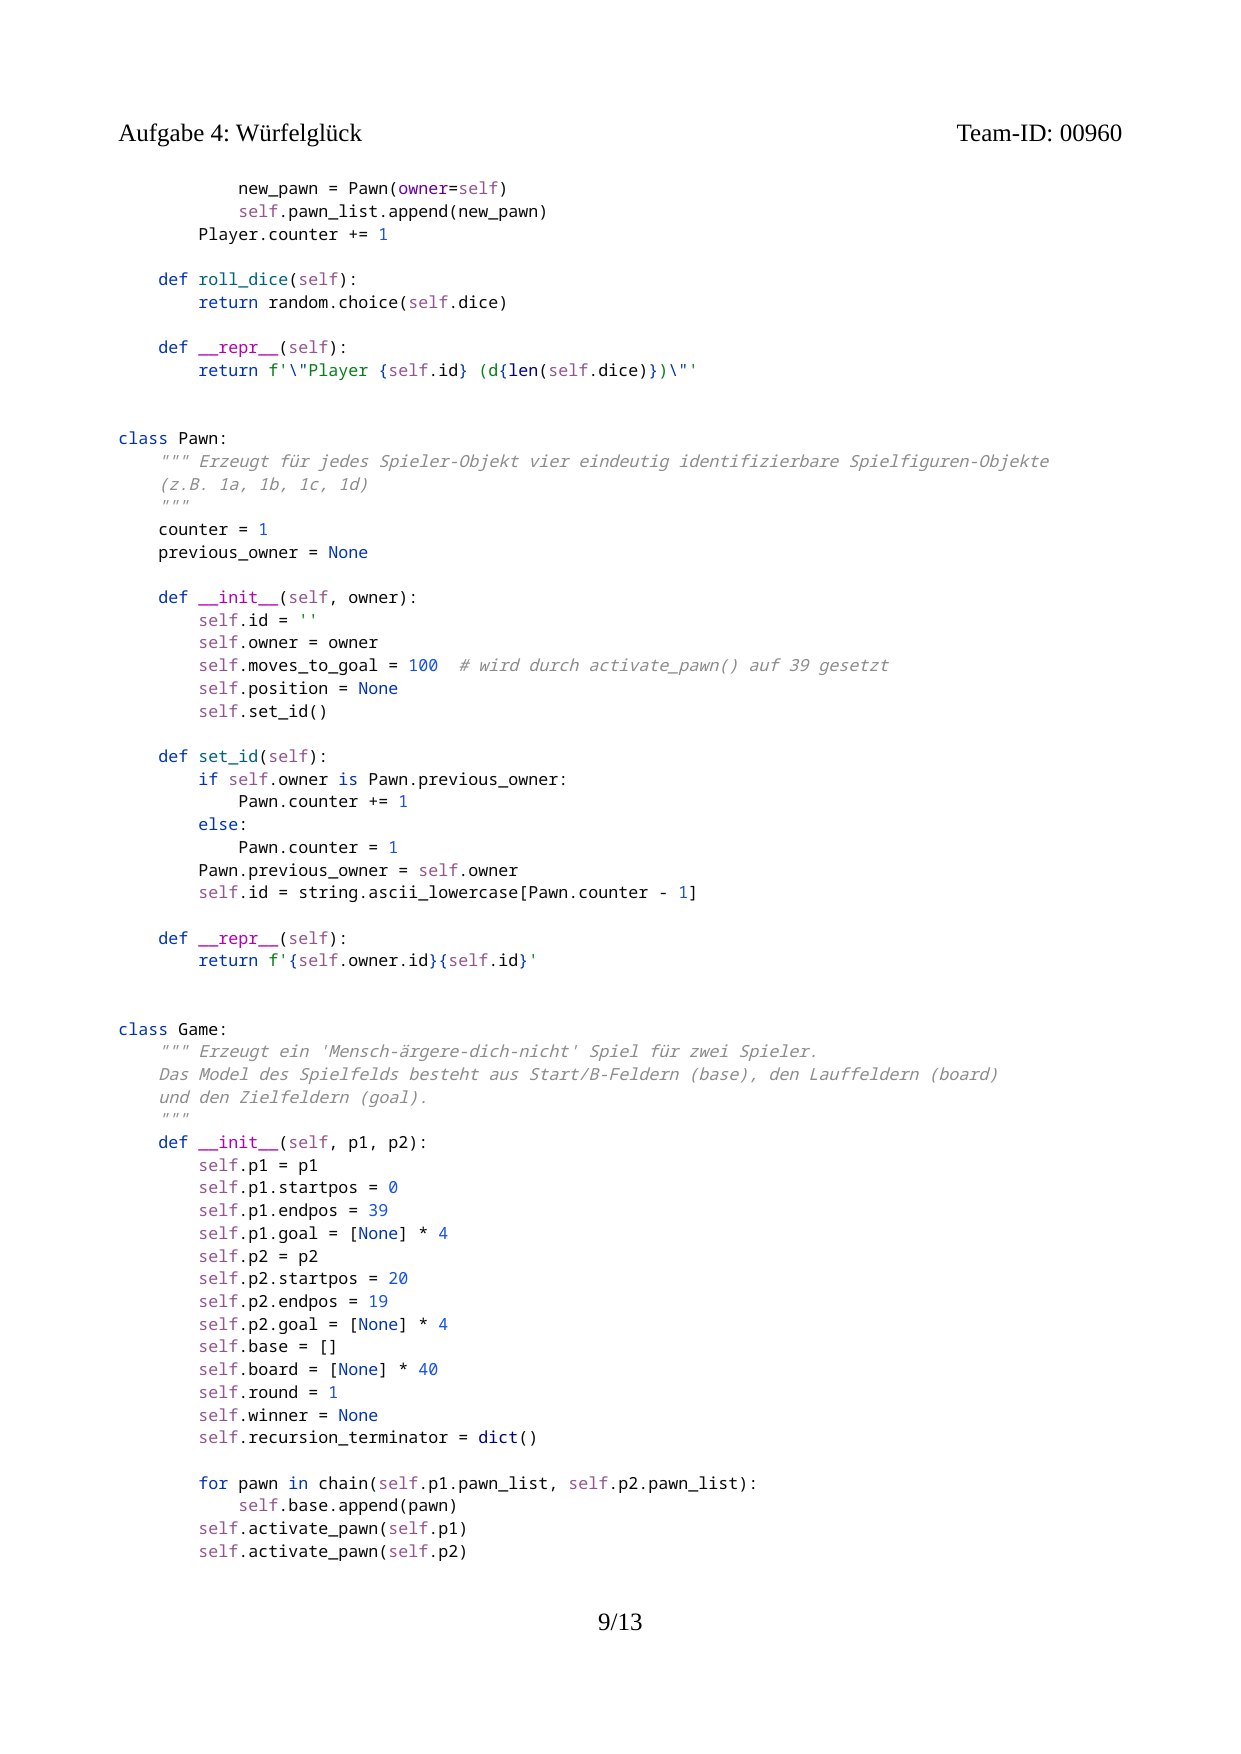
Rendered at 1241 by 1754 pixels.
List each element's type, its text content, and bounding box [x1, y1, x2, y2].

text def roll_dice(self): return random.choice(self.dice) def __repr__(self): return f'\"Player {self.id} (d{len(self.dice)})\"' class Pawn: """ Erzeugt für jedes Spieler-Objekt vier eindeutig identifizierbare Spielfiguren-Objekte (z.B. 1a, 1b, 1c, 1d) """ counter = 1 previous_owner = None def __init__(self, owner): self.id = '' self.owner = owner self.moves_to_goal = 100 # wird durch activate_pawn() auf 39 gesetzt self.position = None self.set_id() def set_id(self): if self.owner is Pawn.previous_owner: Pawn.counter += 1 else: Pawn.counter = 1 Pawn.previous_owner = self.owner self.id = string.ascii_lowercase[Pawn.counter - 1] def __repr__(self): return f'{self.owner.id}{self.id}' class Game: """ Erzeugt ein 'Mensch-ärgere-dich-nicht' Spiel für zwei Spieler. Das Model des Spielfelds besteht aus Start/B-Feldern (base), den Lauffeldern (board) [118, 245, 1122, 1085]
text new_pawn = Pawn(owner=self) self.pawn_list.append(new_pawn) Player.counter += 1 [118, 177, 1122, 245]
text und den Zielfeldern (goal). """ def __init__(self, p1, p2): self.p1 = p1 self.p1.startpos = 0 self.p1.endpos = 39 self.p1.goal = [None] * 4 self.p2 = p2 self.p2.startpos = 20 self.p2.endpos = 19 self.p2.goal = [None] * 4 self.base = [] self.board = [None] * 40 self.round = 1 self.winner = None self.recursion_terminator = dict() for pawn in chain(self.p1.pawn_list, self.p2.pawn_list): self.base.append(pawn) self.activate_pawn(self.p1) self.activate_pawn(self.p2) [118, 1085, 1122, 1562]
